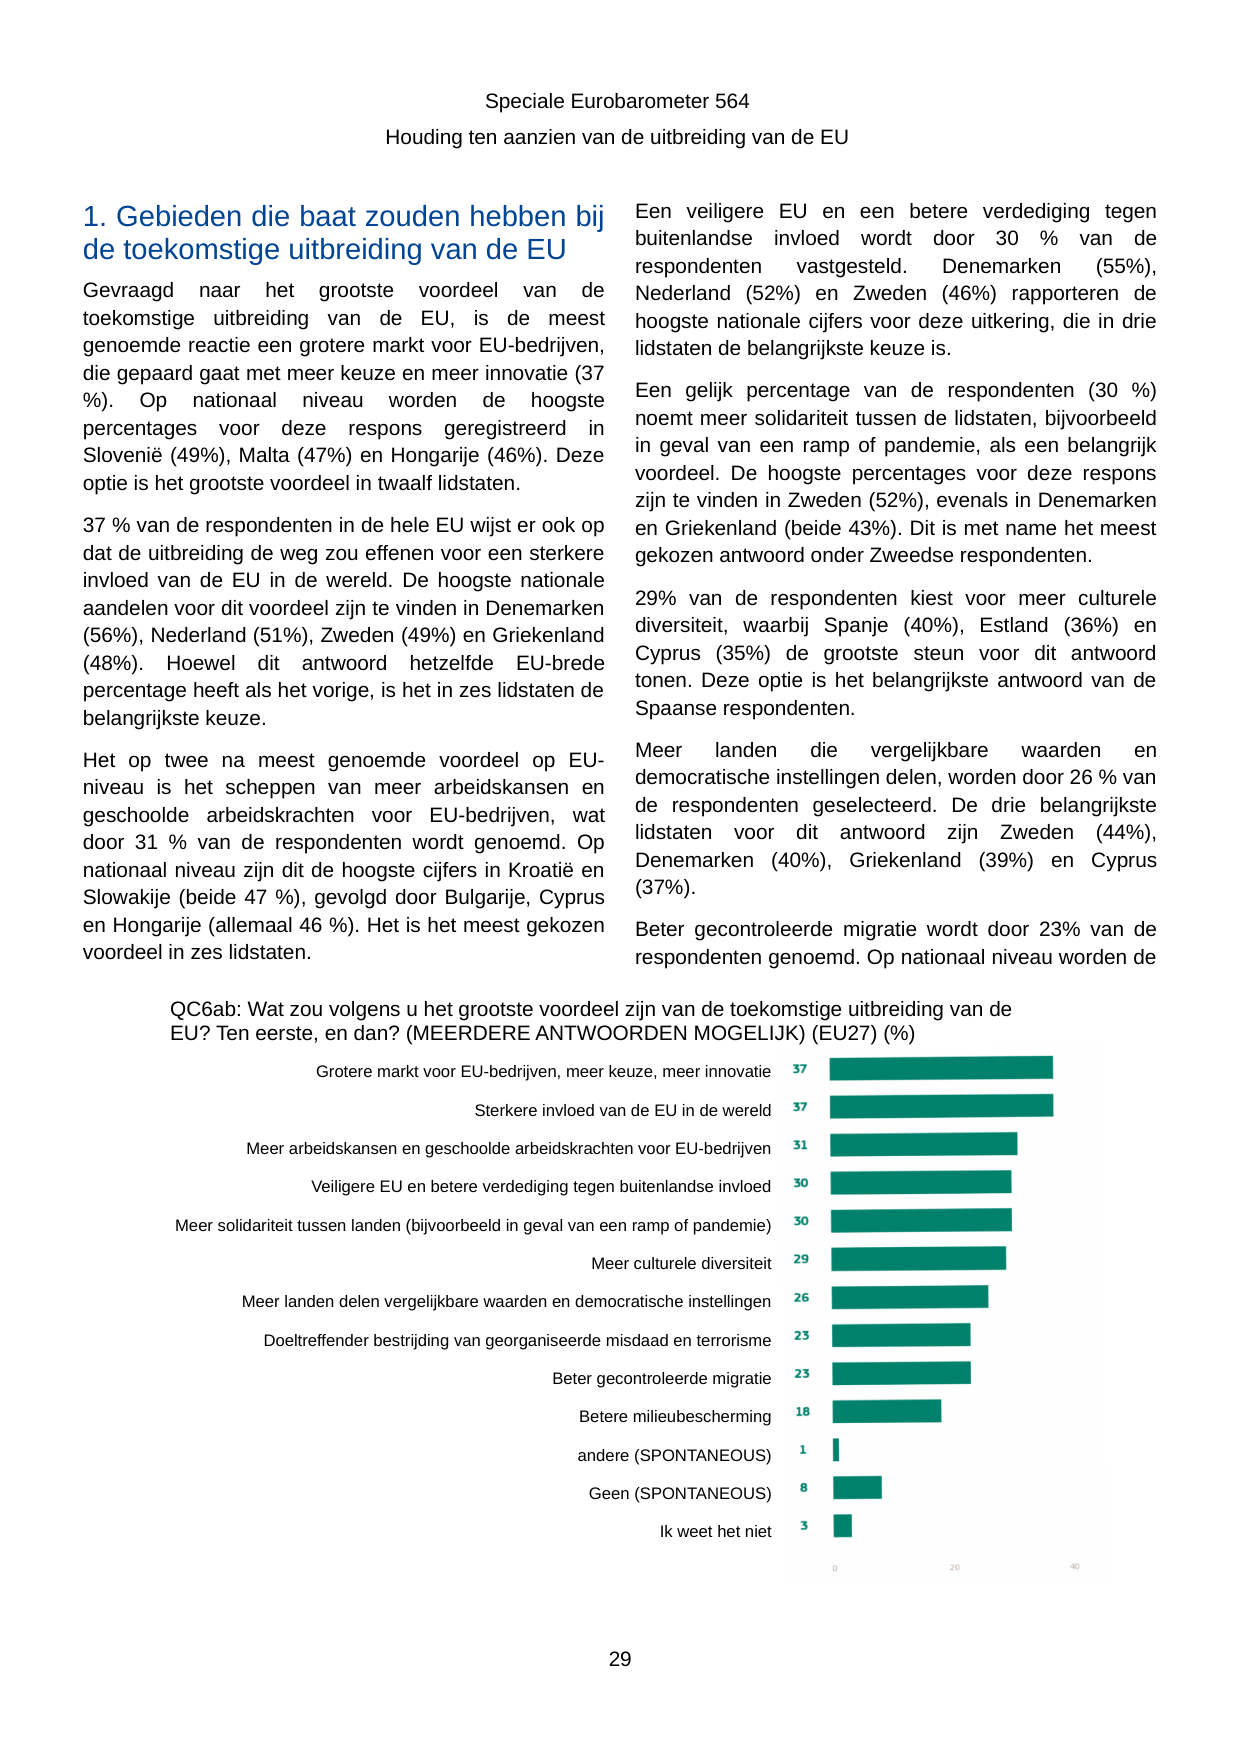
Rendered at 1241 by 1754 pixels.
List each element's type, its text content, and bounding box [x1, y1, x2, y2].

text Gevraagd naar het grootste voordeel van de toekomstige uitbreiding van de EU, is de meest genoemde reactie een grotere markt voor EU-bedrijven, die gepaard gaat met meer keuze en meer innovatie (37 %). Op nationaal niveau worden de hoogste percentages voor deze respons geregistreerd in Slovenië (49%), Malta (47%) en Hongarije (46%). Deze optie is het grootste voordeel in twaalf lidstaten. [83, 278, 605, 495]
subtitle 1. Gebieden die baat zouden hebben bij de toekomstige uitbreiding van de EU [83, 199, 605, 266]
text 29% van de respondenten kiest voor meer culturele diversiteit, waarbij Spanje (40%), Estland (36%) en Cyprus (35%) de grootste steun voor dit antwoord tonen. Deze optie is het belangrijkste antwoord van de Spaanse respondenten. [635, 585, 1157, 719]
text Een gelijk percentage van de respondenten (30 %) noemt meer solidariteit tussen de lidstaten, bijvoorbeeld in geval van een ramp of pandemie, als een belangrijk voordeel. De hoogste percentages voor deze respons zijn te vinden in Zweden (52%), evenals in Denemarken en Griekenland (beide 43%). Dit is met name het meest gekozen antwoord onder Zweedse respondenten. [635, 378, 1157, 567]
text Het op twee na meest genoemde voordeel op EU-niveau is het scheppen van meer arbeidskansen en geschoolde arbeidskrachten voor EU-bedrijven, wat door 31 % van de respondenten wordt genoemd. Op nationaal niveau zijn dit de hoogste cijfers in Kroatië en Slowakije (beide 47 %), gevolgd door Bulgarije, Cyprus en Hongarije (allemaal 46 %). Het is het meest gekozen voordeel in zes lidstaten. [83, 747, 605, 964]
picture [781, 1046, 1106, 1585]
text Beter gecontroleerde migratie wordt door 23% van de respondenten genoemd. Op nationaal niveau worden de [635, 917, 1157, 968]
text 37 % van de respondenten in de hele EU wijst er ook op dat de uitbreiding de weg zou effenen voor een sterkere invloed van de EU in de wereld. De hoogste nationale aandelen voor dit voordeel zijn te vinden in Denemarken (56%), Nederland (51%), Zweden (49%) en Griekenland (48%). Hoewel dit antwoord hetzelfde EU-brede percentage heeft als het vorige, is het in zes lidstaten de belangrijkste keuze. [83, 513, 605, 729]
text Meer landen die vergelijkbare waarden en democratische instellingen delen, worden door 26 % van de respondenten geselecteerd. De drie belangrijkste lidstaten voor dit antwoord zijn Zweden (44%), Denemarken (40%), Griekenland (39%) en Cyprus (37%). [635, 737, 1157, 899]
text Een veiligere EU en een betere verdediging tegen buitenlandse invloed wordt door 30 % van de respondenten vastgesteld. Denemarken (55%), Nederland (52%) en Zweden (46%) rapporteren de hoogste nationale cijfers voor deze uitkering, die in drie lidstaten de belangrijkste keuze is. [635, 199, 1157, 360]
